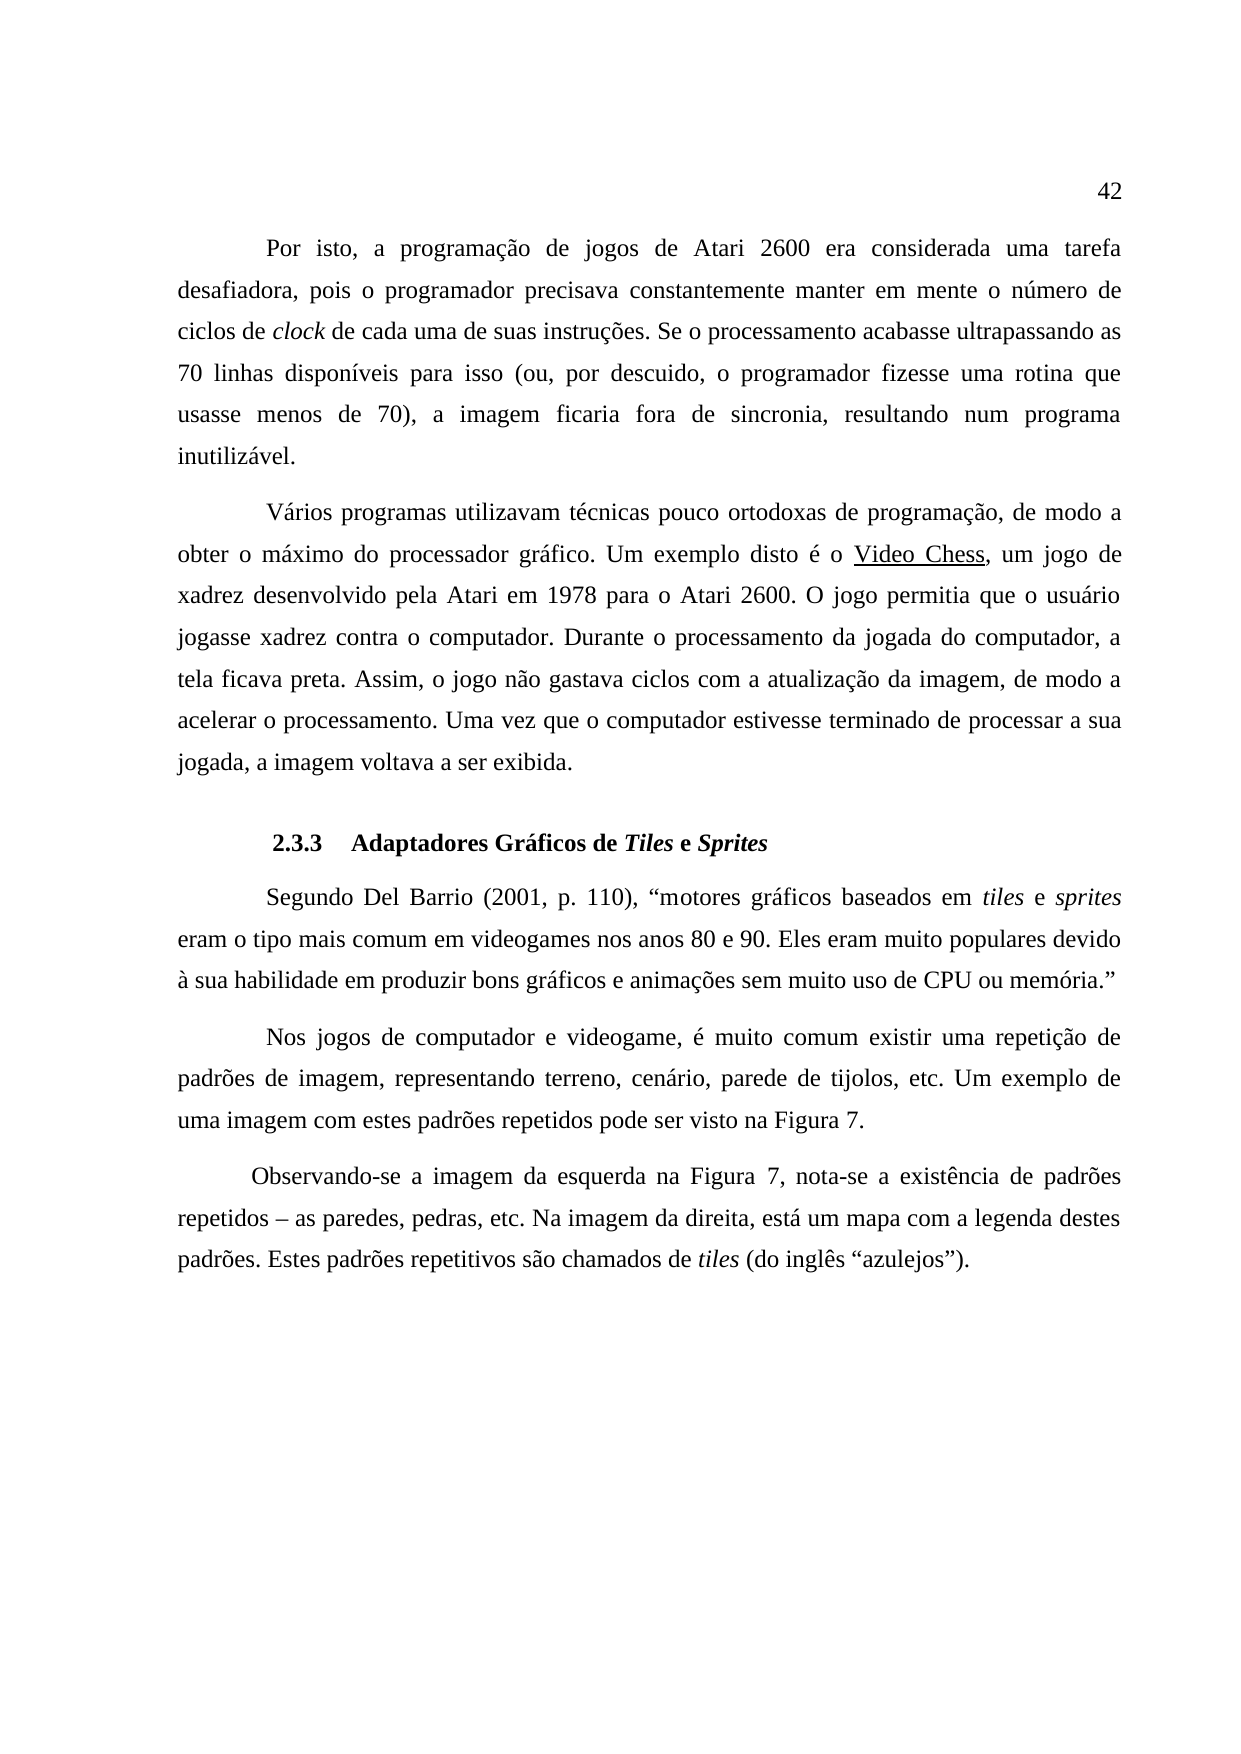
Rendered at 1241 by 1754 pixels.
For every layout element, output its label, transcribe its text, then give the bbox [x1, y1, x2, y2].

text Nos jogos de computador e videogame, é muito comum existir uma repetição de padrões de imagem, representando terreno, cenário, parede de tijolos, etc. Um exemplo de uma imagem com estes padrões repetidos pode ser visto na Figura 7. [177, 1023, 1122, 1134]
text Por isto, a programação de jogos de Atari 2600 era considerada uma tarefa desafiadora, pois o programador precisava constantemente manter em mente o número de ciclos de clock de cada uma de suas instruções. Se o processamento acabasse ultrapassando as 70 linhas disponíveis para isso (ou, por descuido, o programador fizesse uma rotina que usasse menos de 70), a imagem ficaria fora de sincronia, resultando num programa inutilizável. [177, 234, 1122, 470]
text Segundo Del Barrio (2001, p. 110), “motores gráficos baseados em tiles e sprites eram o tipo mais comum em videogames nos anos 80 e 90. Eles eram muito populares devido à sua habilidade em produzir bons gráficos e animações sem muito uso de CPU ou memória.” [177, 883, 1122, 994]
text Vários programas utilizavam técnicas pouco ortodoxas de programação, de modo a obter o máximo do processador gráfico. Um exemplo disto é o Video Chess, um jogo de xadrez desenvolvido pela Atari em 1978 para o Atari 2600. O jogo permitia que o usuário jogasse xadrez contra o computador. Durante o processamento da jogada do computador, a tela ficava preta. Assim, o jogo não gastava ciclos com a atualização da imagem, de modo a acelerar o processamento. Uma vez que o computador estivesse terminado de processar a sua jogada, a imagem voltava a ser exibida. [177, 498, 1122, 776]
subtitle Adaptadores Gráficos de Tiles e Sprites [177, 829, 1122, 857]
text Observando-se a imagem da esquerda na Figura 7, nota-se a existência de padrões repetidos – as paredes, pedras, etc. Na imagem da direita, está um mapa com a legenda destes padrões. Estes padrões repetitivos são chamados de tiles (do inglês “azulejos”). [177, 1162, 1122, 1273]
